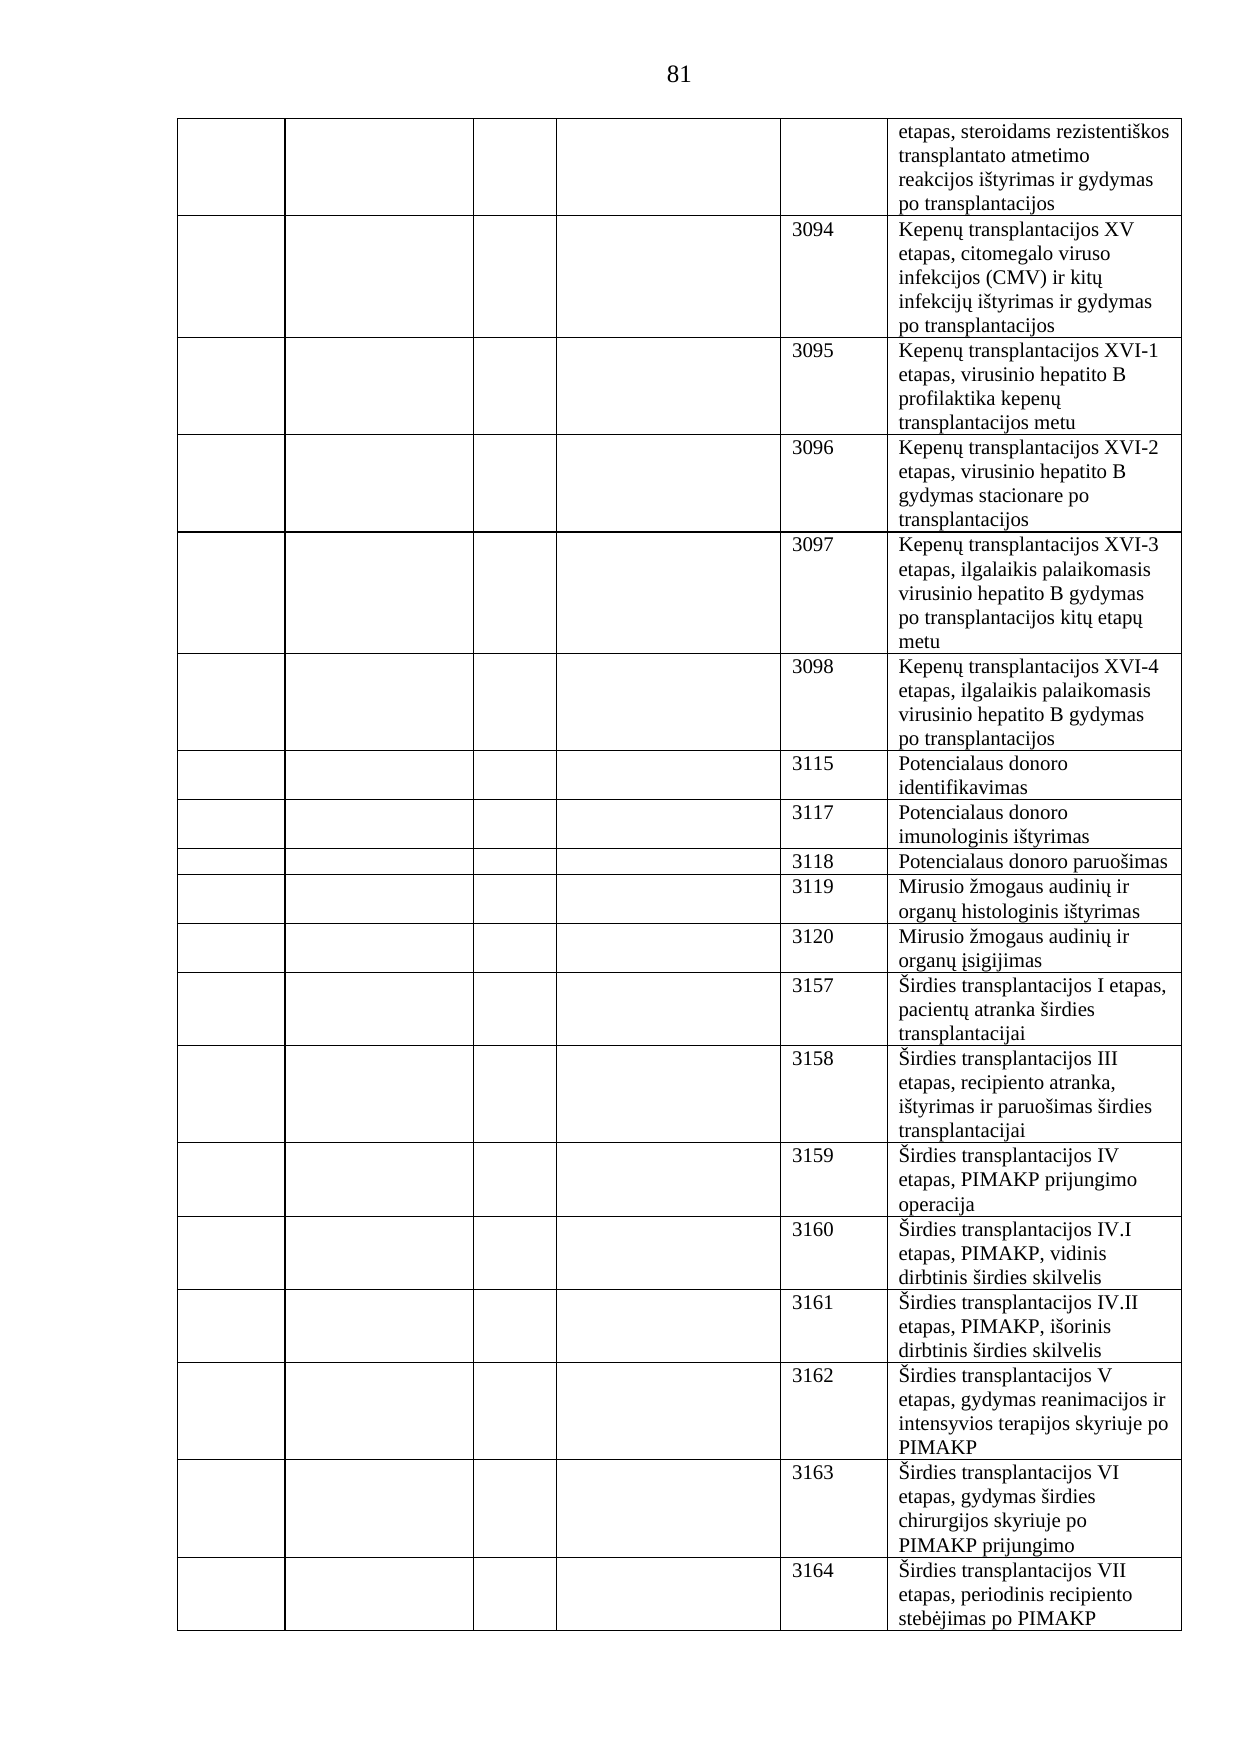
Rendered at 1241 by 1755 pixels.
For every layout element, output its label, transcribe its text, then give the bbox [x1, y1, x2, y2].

table_cell [557, 1143, 780, 1216]
table_cell [557, 849, 780, 873]
table_cell [557, 1558, 780, 1630]
table_cell 3162 [781, 1363, 887, 1459]
table_cell [178, 924, 284, 972]
table_cell [474, 435, 556, 531]
table_cell [178, 216, 284, 337]
table_cell 3117 [781, 800, 887, 848]
table_cell 3119 [781, 875, 887, 923]
table_cell [474, 1363, 556, 1459]
table_cell [178, 338, 284, 434]
table_cell Kepenų transplantacijos XV etapas, citomegalo viruso infekcijos (CMV) ir kitų infekcijų ištyrimas ir gydymas po transplantacijos [888, 216, 1181, 337]
table_cell Kepenų transplantacijos XVI-3 etapas, ilgalaikis palaikomasis virusinio hepatito B gydymas po transplantacijos kitų etapų metu [888, 533, 1181, 653]
table_cell 3096 [781, 435, 887, 531]
table_cell [557, 654, 780, 750]
table_cell [474, 800, 556, 848]
table_cell [178, 1143, 284, 1216]
table_cell [557, 119, 780, 215]
table_cell [557, 533, 780, 653]
table_cell [474, 849, 556, 873]
table_cell 3118 [781, 849, 887, 873]
table_cell 3157 [781, 973, 887, 1045]
table_cell [474, 875, 556, 923]
table_cell 3160 [781, 1217, 887, 1289]
table_cell [557, 1460, 780, 1557]
table_cell Širdies transplantacijos IV etapas, PIMAKP prijungimo operacija [888, 1143, 1181, 1216]
table_cell [474, 119, 556, 215]
table_cell [286, 800, 473, 848]
table_cell [286, 654, 473, 750]
table_cell [286, 1290, 473, 1362]
table_cell [474, 654, 556, 750]
table_cell etapas, steroidams rezistentiškos transplantato atmetimo reakcijos ištyrimas ir gydymas po transplantacijos [888, 119, 1181, 215]
table_cell [286, 1217, 473, 1289]
table_cell [178, 1460, 284, 1557]
table_cell [286, 973, 473, 1045]
table_cell 3158 [781, 1046, 887, 1142]
table_cell [286, 924, 473, 972]
table_cell 3163 [781, 1460, 887, 1557]
table_cell [474, 973, 556, 1045]
table_cell [286, 1558, 473, 1630]
table_cell [286, 119, 473, 215]
table_cell [286, 216, 473, 337]
table_cell [286, 1363, 473, 1459]
table_cell 3161 [781, 1290, 887, 1362]
table_cell [178, 533, 284, 653]
table_cell [557, 800, 780, 848]
table_cell [557, 338, 780, 434]
table_cell Kepenų transplantacijos XVI-2 etapas, virusinio hepatito B gydymas stacionare po transplantacijos [888, 435, 1181, 531]
table_cell [557, 435, 780, 531]
table_cell [178, 875, 284, 923]
table_cell [781, 119, 887, 215]
table_cell [474, 533, 556, 653]
table_cell [178, 1217, 284, 1289]
table_cell [557, 1217, 780, 1289]
table_cell [474, 1217, 556, 1289]
table_cell [286, 1046, 473, 1142]
table_cell [474, 338, 556, 434]
table_cell 3095 [781, 338, 887, 434]
table_cell [178, 1046, 284, 1142]
table_cell Širdies transplantacijos V etapas, gydymas reanimacijos ir intensyvios terapijos skyriuje po PIMAKP [888, 1363, 1181, 1459]
table_cell [474, 1290, 556, 1362]
table_cell [557, 973, 780, 1045]
table_cell [178, 800, 284, 848]
table_cell [557, 751, 780, 799]
table_cell [178, 1558, 284, 1630]
table_cell Širdies transplantacijos III etapas, recipiento atranka, ištyrimas ir paruošimas širdies transplantacijai [888, 1046, 1181, 1142]
table_cell 3097 [781, 533, 887, 653]
table_cell 3094 [781, 216, 887, 337]
table_cell [557, 1046, 780, 1142]
table_cell [178, 849, 284, 873]
table_cell [557, 1290, 780, 1362]
table_cell [178, 119, 284, 215]
table_cell [474, 1143, 556, 1216]
table_cell [178, 751, 284, 799]
table_cell 3164 [781, 1558, 887, 1630]
table_cell [474, 1046, 556, 1142]
table_cell 3159 [781, 1143, 887, 1216]
table_cell 3098 [781, 654, 887, 750]
table_cell Širdies transplantacijos IV.I etapas, PIMAKP, vidinis dirbtinis širdies skilvelis [888, 1217, 1181, 1289]
table_cell Potencialaus donoro paruošimas [888, 849, 1181, 873]
table_cell [474, 1558, 556, 1630]
table_cell [474, 924, 556, 972]
table_cell [178, 654, 284, 750]
table_cell Potencialaus donoro imunologinis ištyrimas [888, 800, 1181, 848]
table_cell Širdies transplantacijos VII etapas, periodinis recipiento stebėjimas po PIMAKP [888, 1558, 1181, 1630]
table_cell Mirusio žmogaus audinių ir organų įsigijimas [888, 924, 1181, 972]
table_cell [286, 849, 473, 873]
table_cell 3115 [781, 751, 887, 799]
table_cell [474, 751, 556, 799]
table_cell [557, 875, 780, 923]
table_cell [178, 435, 284, 531]
table_cell [557, 216, 780, 337]
table_cell [557, 1363, 780, 1459]
table_cell [286, 435, 473, 531]
table_cell Širdies transplantacijos VI etapas, gydymas širdies chirurgijos skyriuje po PIMAKP prijungimo [888, 1460, 1181, 1557]
table_cell 3120 [781, 924, 887, 972]
table_cell Kepenų transplantacijos XVI-4 etapas, ilgalaikis palaikomasis virusinio hepatito B gydymas po transplantacijos [888, 654, 1181, 750]
table_cell [178, 973, 284, 1045]
table_cell Širdies transplantacijos I etapas, pacientų atranka širdies transplantacijai [888, 973, 1181, 1045]
table_cell [178, 1290, 284, 1362]
table_cell [286, 1460, 473, 1557]
table_cell [286, 875, 473, 923]
table_cell [286, 533, 473, 653]
table_cell [474, 1460, 556, 1557]
table_cell [557, 924, 780, 972]
table_cell [474, 216, 556, 337]
table_cell [286, 1143, 473, 1216]
table_cell Kepenų transplantacijos XVI-1 etapas, virusinio hepatito B profilaktika kepenų transplantacijos metu [888, 338, 1181, 434]
table_cell Mirusio žmogaus audinių ir organų histologinis ištyrimas [888, 875, 1181, 923]
table_cell [286, 751, 473, 799]
table_cell [178, 1363, 284, 1459]
table_cell Potencialaus donoro identifikavimas [888, 751, 1181, 799]
table_cell [286, 338, 473, 434]
table_cell Širdies transplantacijos IV.II etapas, PIMAKP, išorinis dirbtinis širdies skilvelis [888, 1290, 1181, 1362]
